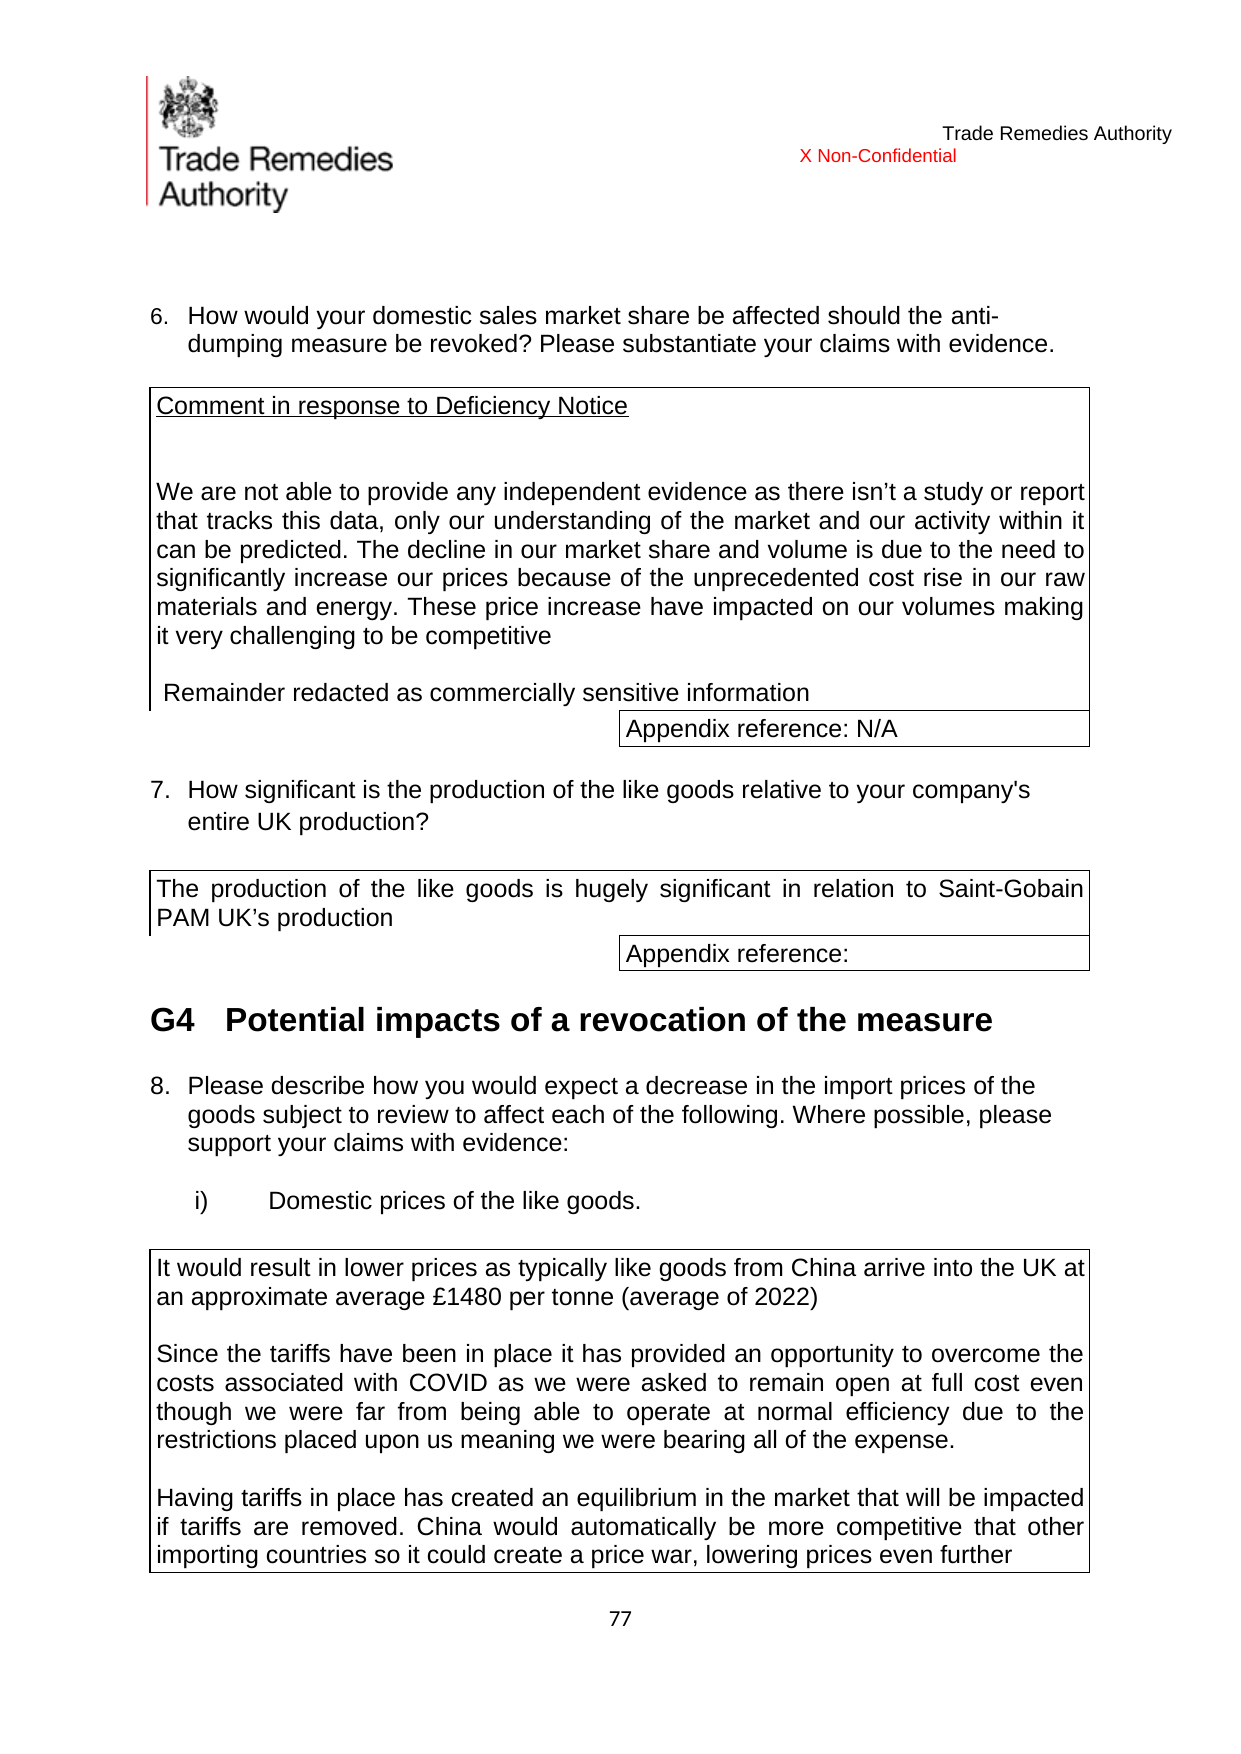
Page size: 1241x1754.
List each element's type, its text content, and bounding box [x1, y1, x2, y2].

list Domestic prices of the like goods. [194, 1186, 1090, 1215]
table_cell Appendix reference: [620, 936, 1089, 970]
list How would your domestic sales market share be affected should the anti-dumping measure be revoked? Please substantiate your claims with evidence. [150, 301, 1090, 358]
table_header The production of the like goods is hugely significant in relation to Saint-Gobain PAM UK’s production [151, 871, 1089, 934]
table_cell Appendix reference: N/A [620, 711, 1089, 746]
subtitle G4 Potential impacts of a revocation of the measure [150, 1000, 1090, 1038]
list How significant is the production of the like goods relative to your company's entire UK production? [150, 776, 1090, 836]
table_header Comment in response to Deficiency Notice We are not able to provide any independent evidence as there isn’t a study or report that tracks this data, only our understanding of the market and our activity within it can be predicted. The decline in our market share and volume is due to the need to significantly increase our prices because of the unprecedented cost rise in our raw materials and energy. These price increase have impacted on our volumes making it very challenging to be competitive Remainder redacted as commercially sensitive information [151, 388, 1089, 710]
table_cell [150, 936, 619, 970]
table_header It would result in lower prices as typically like goods from China arrive into the UK at an approximate average £1480 per tonne (average of 2022) Since the tariffs have been in place it has provided an opportunity to overcome the costs associated with COVID as we were asked to remain open at full cost even though we were far from being able to operate at normal efficiency due to the restrictions placed upon us meaning we were bearing all of the expense. Having tariffs in place has created an equilibrium in the market that will be impacted if tariffs are removed. China would automatically be more competitive that other importing countries so it could create a price war, lowering prices even further [151, 1250, 1089, 1572]
table_cell [150, 711, 619, 746]
list Please describe how you would expect a decrease in the import prices of the goods subject to review to affect each of the following. Where possible, please support your claims with evidence: [150, 1071, 1090, 1157]
